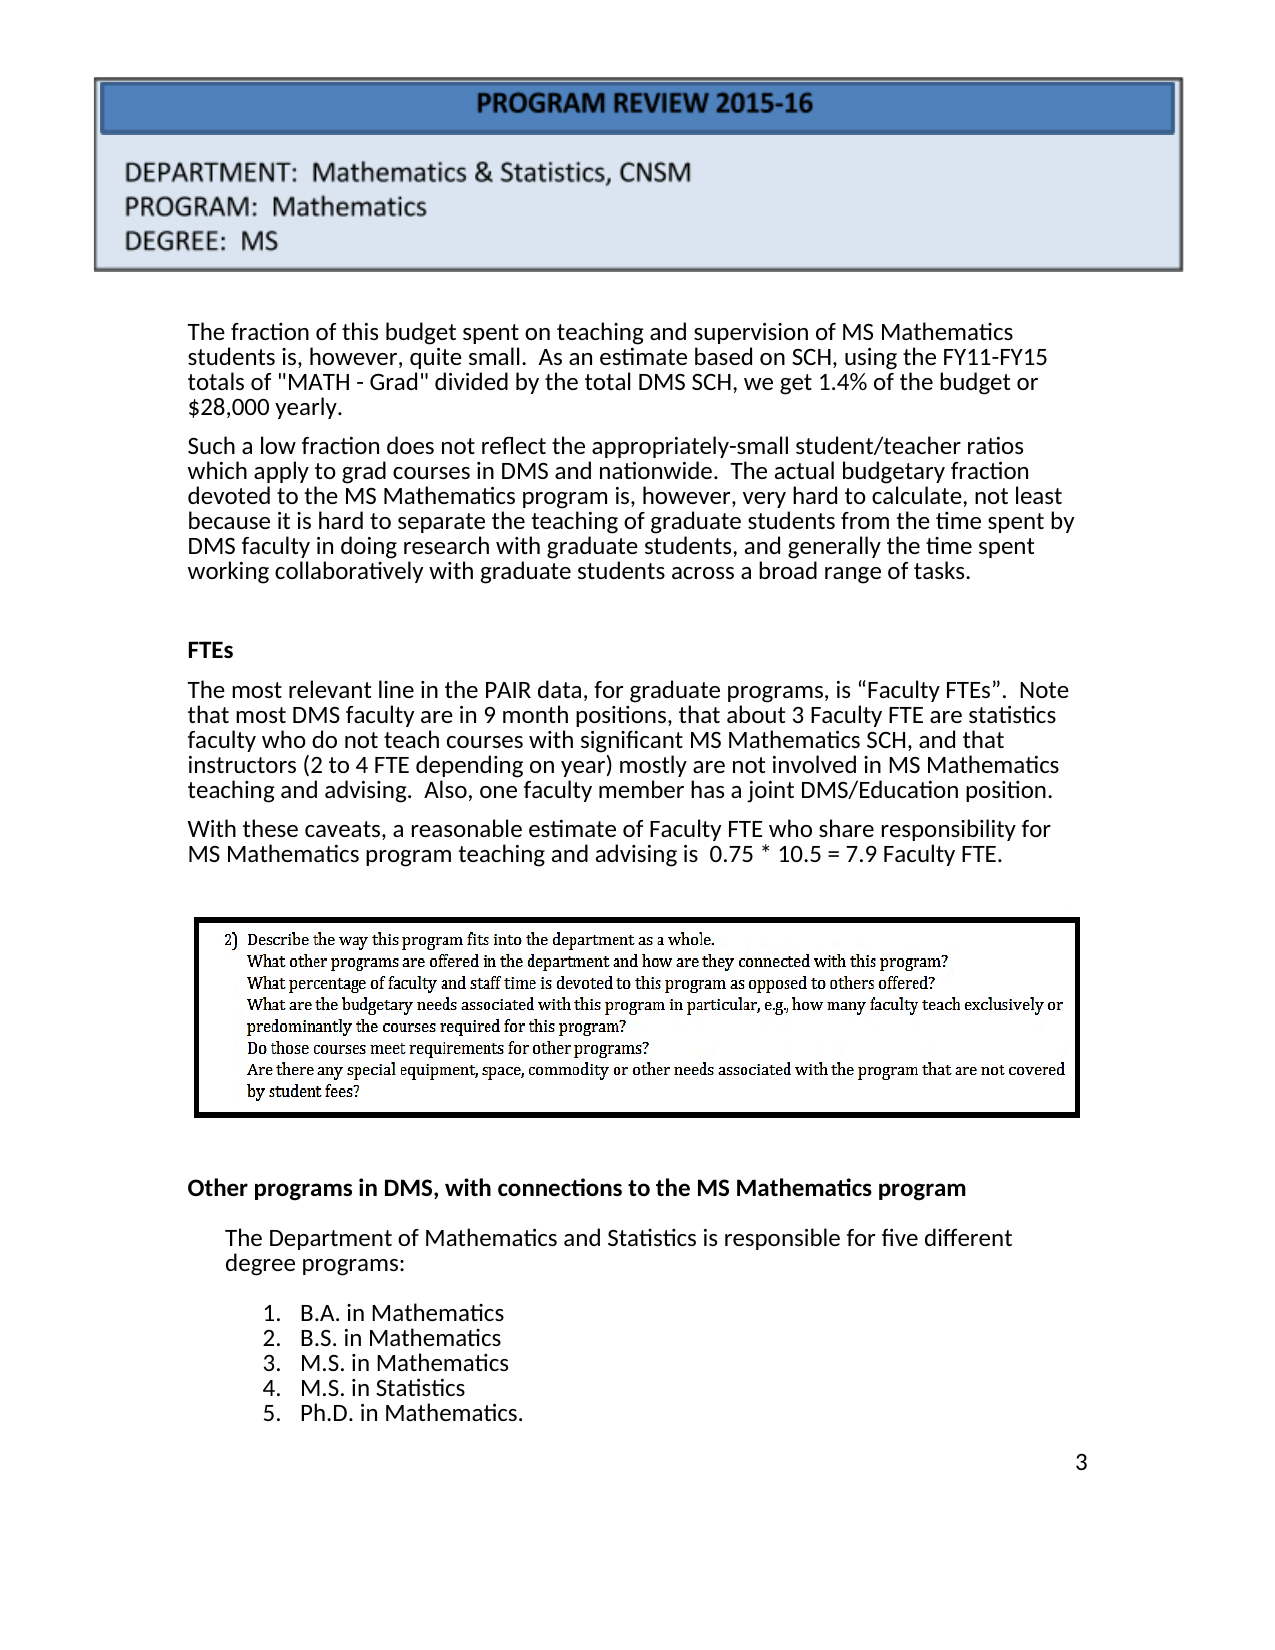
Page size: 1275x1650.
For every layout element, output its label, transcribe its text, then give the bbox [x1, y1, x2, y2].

text With these caveats, a reasonable estimate of Faculty FTE who share responsibility for MS Mathematics program teaching and advising is 0.75 * 10.5 = 7.9 Faculty FTE. [187, 819, 1087, 869]
text Other programs in DMS, with connections to the MS Mathematics program [187, 1178, 1087, 1203]
list B.A. in Mathematics [262, 1303, 1087, 1328]
list B.S. in Mathematics [262, 1328, 1087, 1353]
text The fraction of this budget spent on teaching and supervision of MS Mathematics students is, however, quite small. As an estimate based on SCH, using the FY11-FY15 totals of "MATH - Grad" divided by the total DMS SCH, we get 1.4% of the budget or $28,000 yearly. [187, 321, 1087, 421]
text The most relevant line in the PAIR data, for graduate programs, is “Faculty FTEs”. Note that most DMS faculty are in 9 month positions, that about 3 Faculty FTE are statistics faculty who do not teach courses with significant MS Mathematics SCH, and that instructors (2 to 4 FTE depending on year) mostly are not involved in MS Mathematics teaching and advising. Also, one faculty member has a joint DMS/Education position. [187, 679, 1087, 804]
picture [93, 77, 1184, 272]
list The Department of Mathematics and Statistics is responsible for five different degree programs: [225, 1228, 1087, 1278]
list M.S. in Statistics [262, 1378, 1087, 1403]
text FTEs [187, 640, 1087, 665]
picture [187, 908, 1088, 1128]
list Ph.D. in Mathematics. [262, 1403, 1087, 1428]
list M.S. in Mathematics [262, 1353, 1087, 1378]
text Such a low fraction does not reflect the appropriately-small student/teacher ratios which apply to grad courses in DMS and nationwide. The actual budgetary fraction devoted to the MS Mathematics program is, however, very hard to calculate, not least because it is hard to separate the teaching of graduate students from the time spent by DMS faculty in doing research with graduate students, and generally the time spent working collaboratively with graduate students across a broad range of tasks. [187, 436, 1087, 586]
